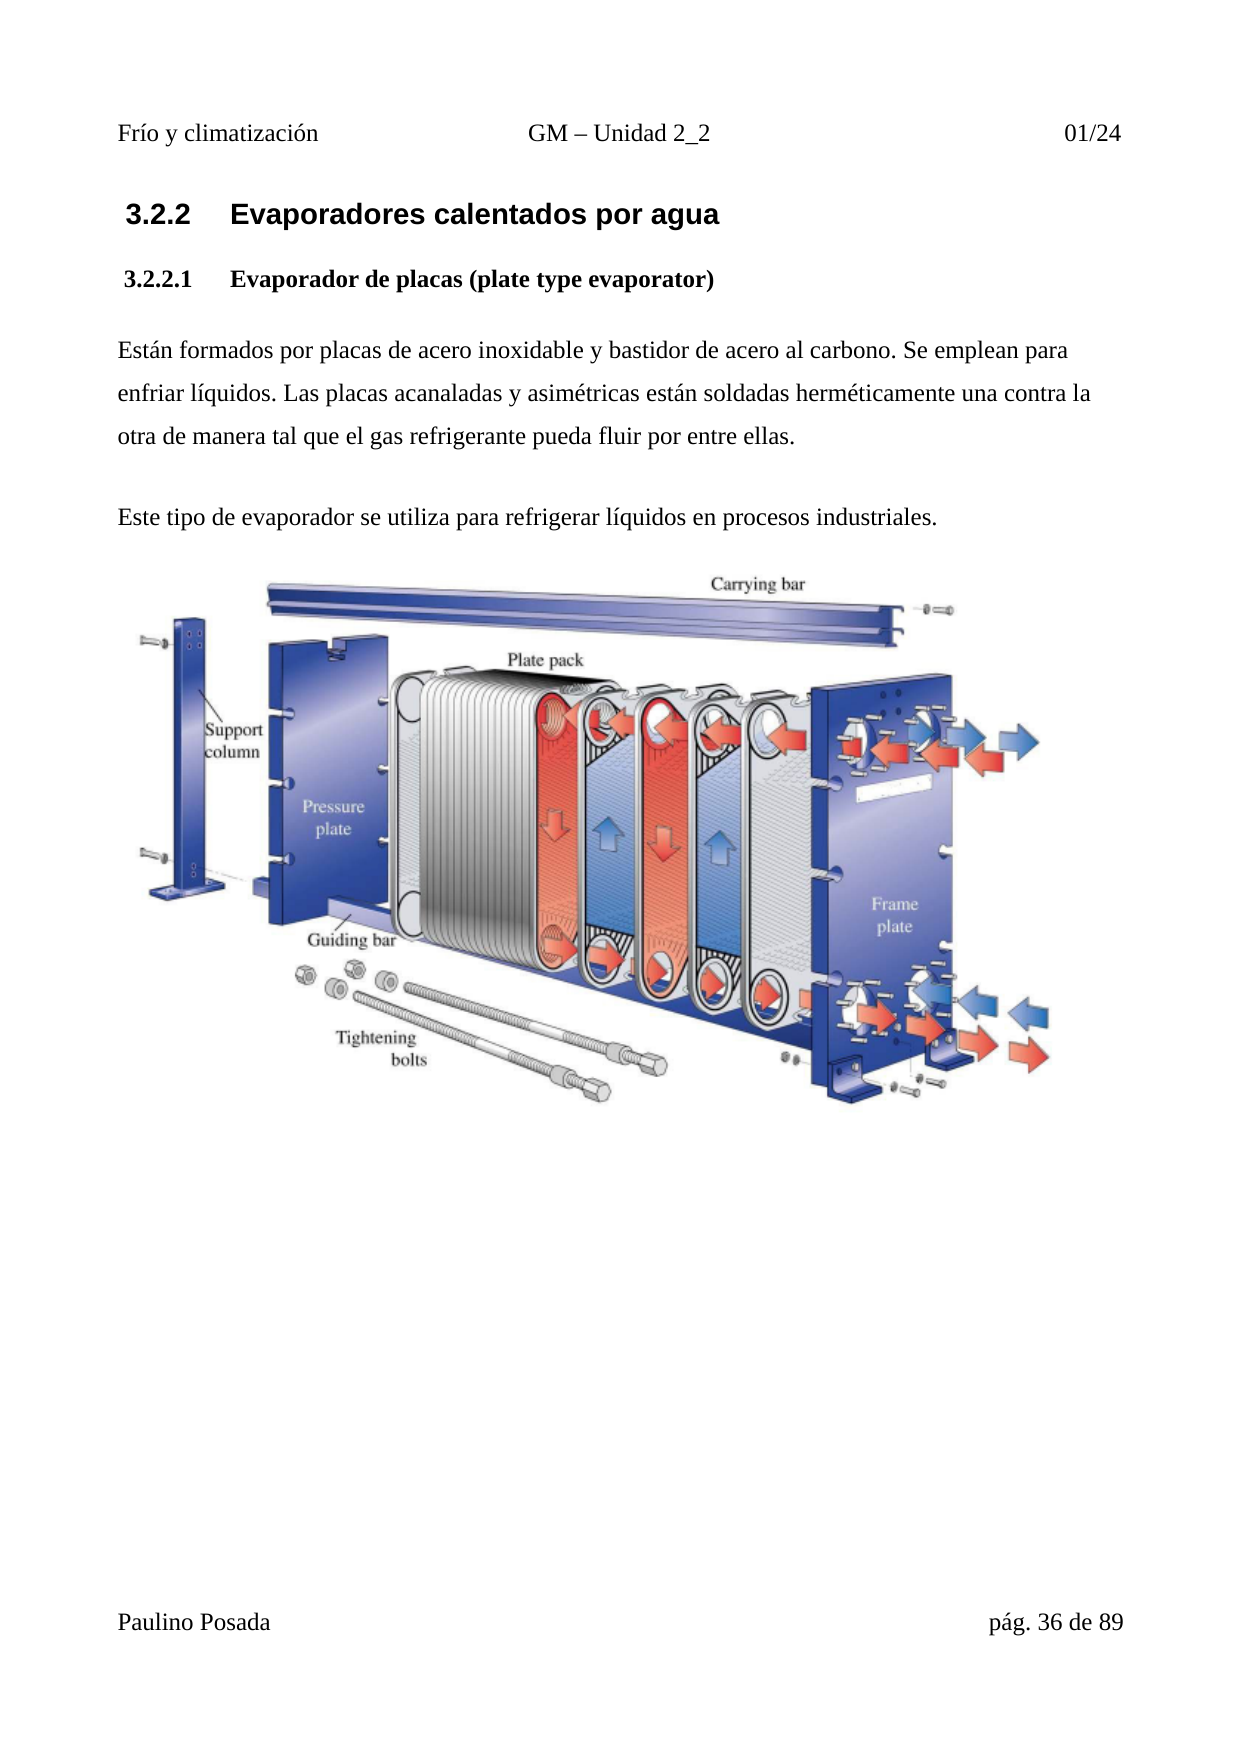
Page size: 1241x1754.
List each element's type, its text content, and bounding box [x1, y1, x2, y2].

text Este tipo de evaporador se utiliza para refrigerar líquidos en procesos industriales. [117, 502, 1123, 530]
subtitle Evaporador de placas (plate type evaporator) [117, 264, 1123, 293]
picture [118, 557, 1123, 1142]
subtitle Evaporadores calentados por agua [117, 197, 1123, 231]
text Están formados por placas de acero inoxidable y bastidor de acero al carbono. Se emplean para enfriar líquidos. Las placas acanaladas y asimétricas están soldadas herméticamente una contra la otra de manera tal que el gas refrigerante pueda fluir por entre ellas. [117, 335, 1123, 450]
